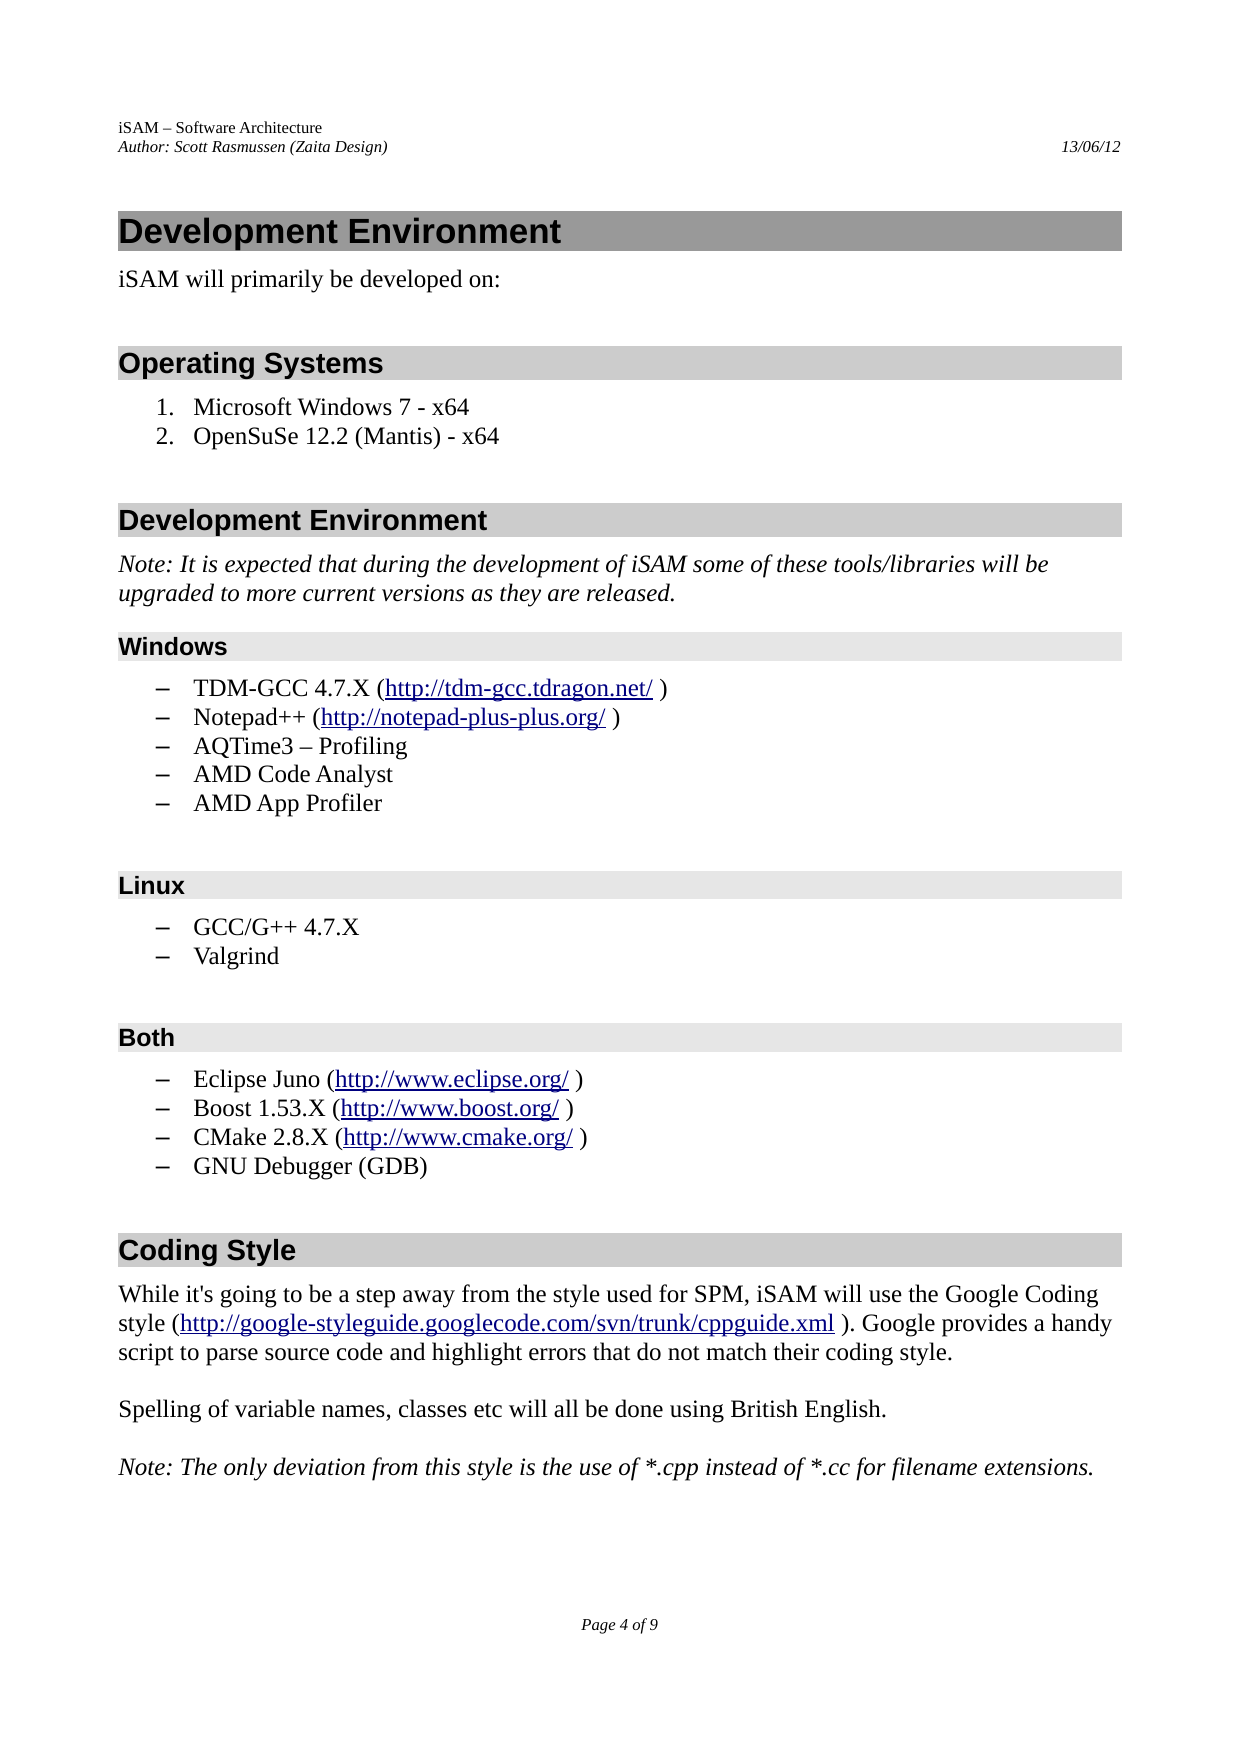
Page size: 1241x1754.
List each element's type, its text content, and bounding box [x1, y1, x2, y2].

subtitle AMD Code Analyst [156, 759, 1122, 788]
subtitle OpenSuSe 12.2 (Mantis) - x64 [156, 421, 1122, 450]
subtitle CMake 2.8.X (http://www.cmake.org/ ) [156, 1122, 1122, 1151]
subtitle Spelling of variable names, classes etc will all be done using British English. [118, 1394, 1122, 1423]
subtitle GCC/G++ 4.7.X [156, 912, 1122, 941]
subtitle Eclipse Juno (http://www.eclipse.org/ ) [156, 1064, 1122, 1093]
subtitle Coding Style [118, 1233, 1122, 1267]
subtitle Both [118, 1023, 1122, 1052]
subtitle Notepad++ (http://notepad-plus-plus.org/ ) [156, 702, 1122, 731]
subtitle Development Environment [118, 503, 1122, 537]
subtitle Windows [118, 632, 1122, 661]
subtitle TDM-GCC 4.7.X (http://tdm-gcc.tdragon.net/ ) [156, 673, 1122, 702]
subtitle Note: The only deviation from this style is the use of *.cpp instead of *.cc for filename extensions. [118, 1452, 1122, 1481]
subtitle Valgrind [156, 941, 1122, 969]
subtitle Development Environment [118, 211, 1122, 251]
subtitle Note: It is expected that during the development of iSAM some of these tools/libraries will be upgraded to more current versions as they are released. [118, 549, 1122, 607]
subtitle Linux [118, 871, 1122, 899]
subtitle iSAM will primarily be developed on: [118, 264, 1122, 292]
subtitle Microsoft Windows 7 - x64 [156, 392, 1122, 421]
subtitle AQTime3 – Profiling [156, 731, 1122, 759]
subtitle Boost 1.53.X (http://www.boost.org/ ) [156, 1093, 1122, 1122]
subtitle Operating Systems [118, 346, 1122, 380]
subtitle GNU Debugger (GDB) [156, 1151, 1122, 1179]
subtitle While it's going to be a step away from the style used for SPM, iSAM will use the Google Coding style (http://google-styleguide.googlecode.com/svn/trunk/cppguide.xml ). Google provides a handy script to parse source code and highlight errors that do not match their coding style. [118, 1279, 1122, 1366]
subtitle AMD App Profiler [156, 788, 1122, 817]
